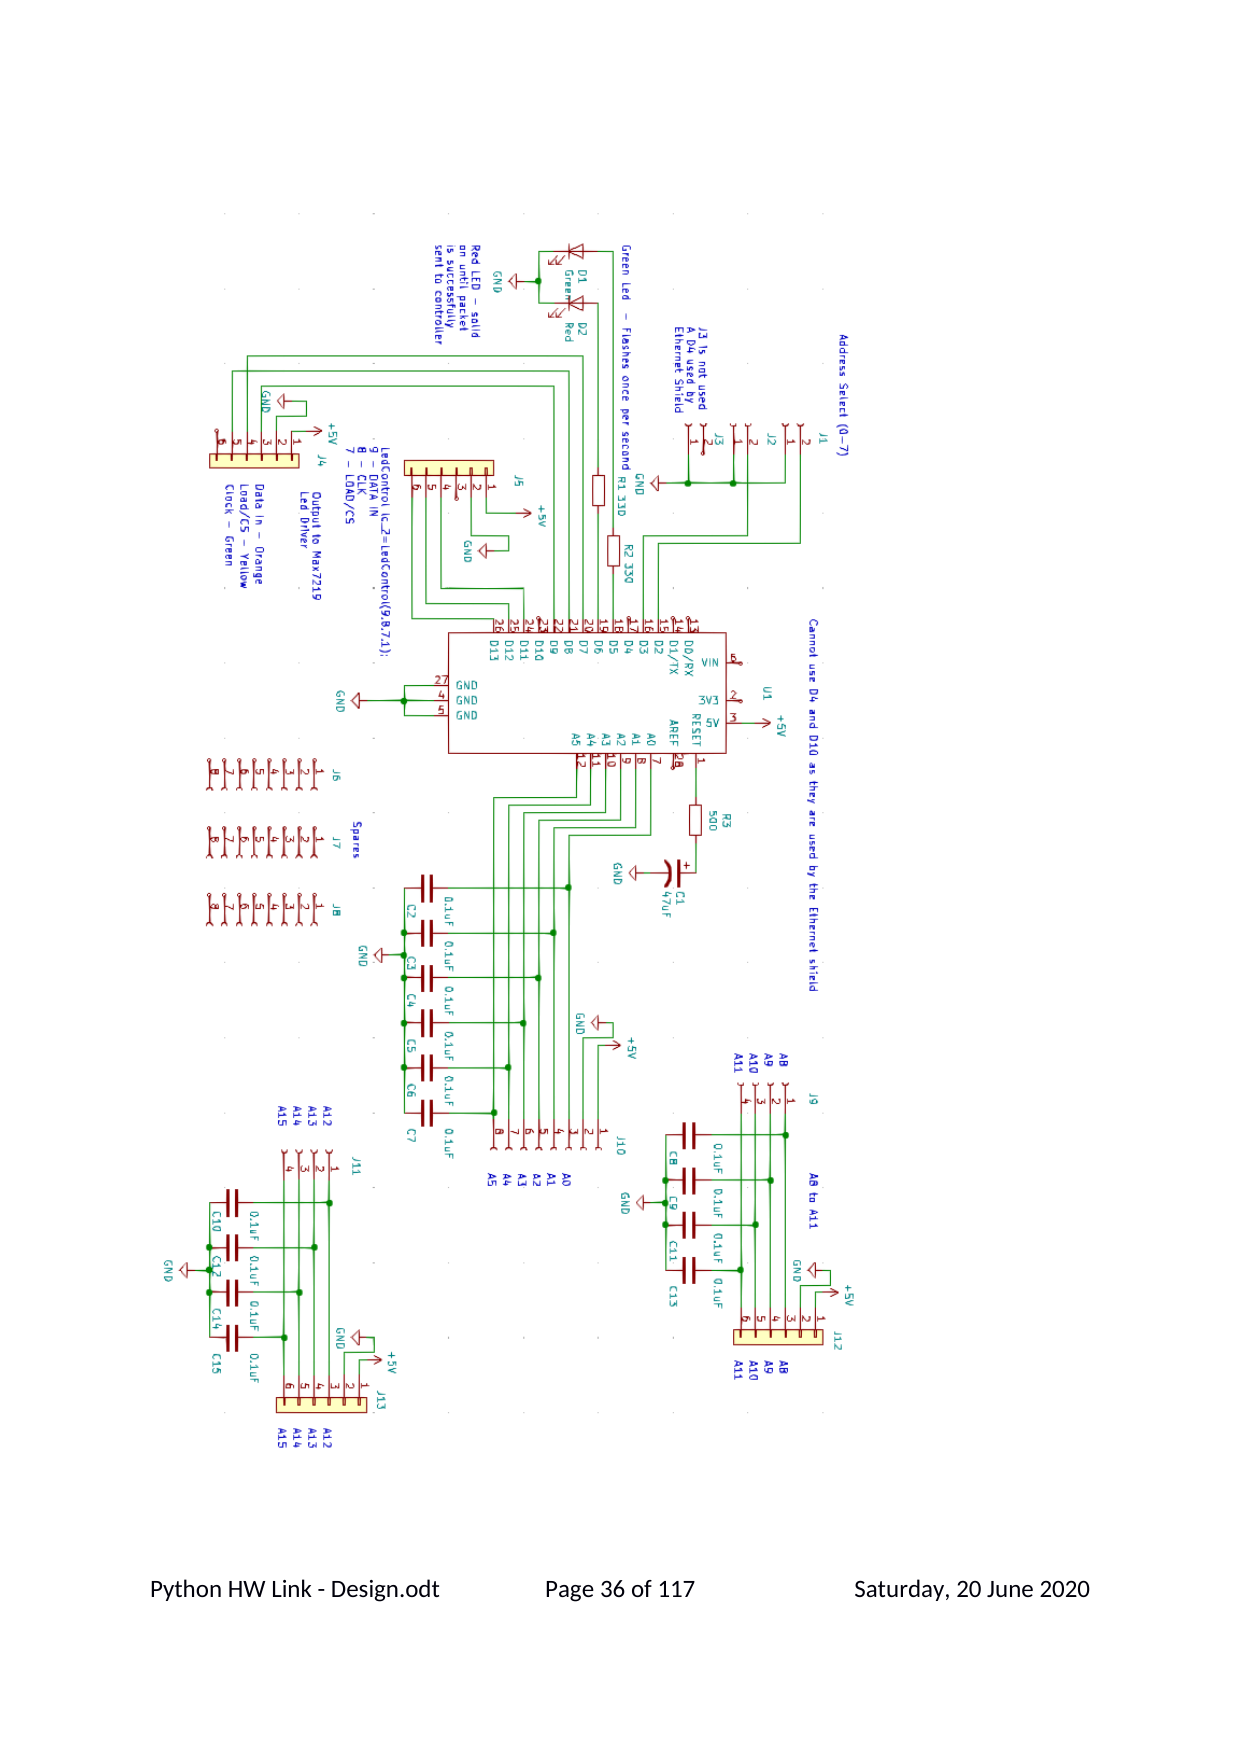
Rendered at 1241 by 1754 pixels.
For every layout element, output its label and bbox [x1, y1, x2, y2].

picture [150, 211, 873, 1466]
